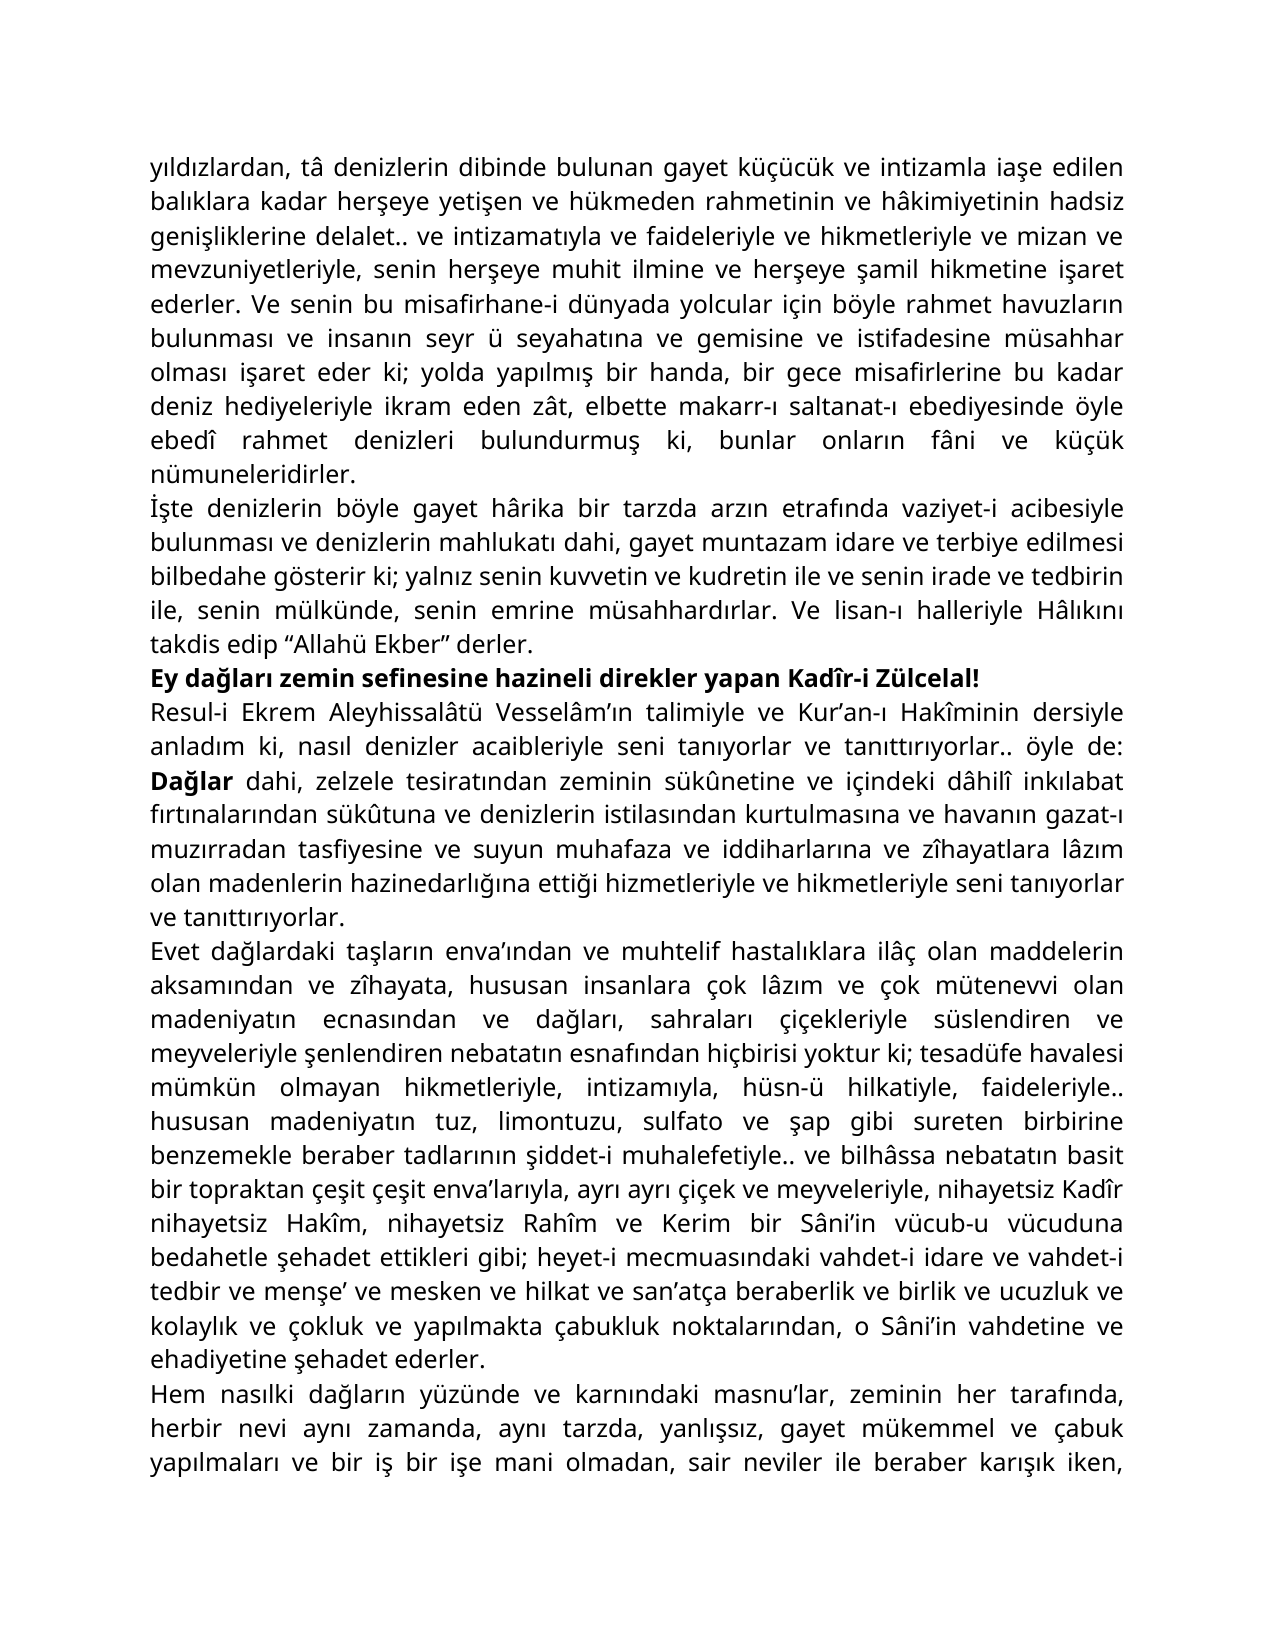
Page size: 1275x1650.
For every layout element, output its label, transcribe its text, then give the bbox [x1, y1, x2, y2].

text Hem nasılki dağların yüzünde ve karnındaki masnu’lar, zeminin her tarafında, herbir nevi aynı zamanda, aynı tarzda, yanlışsız, gayet mükemmel ve çabuk yapılmaları ve bir iş bir işe mani olmadan, sair neviler ile beraber karışık iken, [150, 1376, 1125, 1478]
text İşte denizlerin böyle gayet hârika bir tarzda arzın etrafında vaziyet-i acibesiyle bulunması ve denizlerin mahlukatı dahi, gayet muntazam idare ve terbiye edilmesi bilbedahe gösterir ki; yalnız senin kuvvetin ve kudretin ile ve senin irade ve tedbirin ile, senin mülkünde, senin emrine müsahhardırlar. Ve lisan-ı halleriyle Hâlıkını takdis edip “Allahü Ekber” derler. [150, 491, 1125, 661]
text Ey dağları zemin sefinesine hazineli direkler yapan Kadîr-i Zülcelal! [150, 661, 1125, 695]
text Resul-i Ekrem Aleyhissalâtü Vesselâm’ın talimiyle ve Kur’an-ı Hakîminin dersiyle anladım ki, nasıl denizler acaibleriyle seni tanıyorlar ve tanıttırıyorlar.. öyle de: Dağlar dahi, zelzele tesiratından zeminin sükûnetine ve içindeki dâhilî inkılabat fırtınalarından sükûtuna ve denizlerin istilasından kurtulmasına ve havanın gazat-ı muzırradan tasfiyesine ve suyun muhafaza ve iddiharlarına ve zîhayatlara lâzım olan madenlerin hazinedarlığına ettiği hizmetleriyle ve hikmetleriyle seni tanıyorlar ve tanıttırıyorlar. [150, 695, 1125, 933]
text yıldızlardan, tâ denizlerin dibinde bulunan gayet küçücük ve intizamla iaşe edilen balıklara kadar herşeye yetişen ve hükmeden rahmetinin ve hâkimiyetinin hadsiz genişliklerine delalet.. ve intizamatıyla ve faideleriyle ve hikmetleriyle ve mizan ve mevzuniyetleriyle, senin herşeye muhit ilmine ve herşeye şamil hikmetine işaret ederler. Ve senin bu misafirhane-i dünyada yolcular için böyle rahmet havuzların bulunması ve insanın seyr ü seyahatına ve gemisine ve istifadesine müsahhar olması işaret eder ki; yolda yapılmış bir handa, bir gece misafirlerine bu kadar deniz hediyeleriyle ikram eden zât, elbette makarr-ı saltanat-ı ebediyesinde öyle ebedî rahmet denizleri bulundurmuş ki, bunlar onların fâni ve küçük nümuneleridirler. [150, 150, 1125, 491]
text Evet dağlardaki taşların enva’ından ve muhtelif hastalıklara ilâç olan maddelerin aksamından ve zîhayata, hususan insanlara çok lâzım ve çok mütenevvi olan madeniyatın ecnasından ve dağları, sahraları çiçekleriyle süslendiren ve meyveleriyle şenlendiren nebatatın esnafından hiçbirisi yoktur ki; tesadüfe havalesi mümkün olmayan hikmetleriyle, intizamıyla, hüsn-ü hilkatiyle, faideleriyle.. hususan madeniyatın tuz, limontuzu, sulfato ve şap gibi sureten birbirine benzemekle beraber tadlarının şiddet-i muhalefetiyle.. ve bilhâssa nebatatın basit bir topraktan çeşit çeşit enva’larıyla, ayrı ayrı çiçek ve meyveleriyle, nihayetsiz Kadîr nihayetsiz Hakîm, nihayetsiz Rahîm ve Kerim bir Sâni’in vücub-u vücuduna bedahetle şehadet ettikleri gibi; heyet-i mecmuasındaki vahdet-i idare ve vahdet-i tedbir ve menşe’ ve mesken ve hilkat ve san’atça beraberlik ve birlik ve ucuzluk ve kolaylık ve çokluk ve yapılmakta çabukluk noktalarından, o Sâni’in vahdetine ve ehadiyetine şehadet ederler. [150, 933, 1125, 1376]
